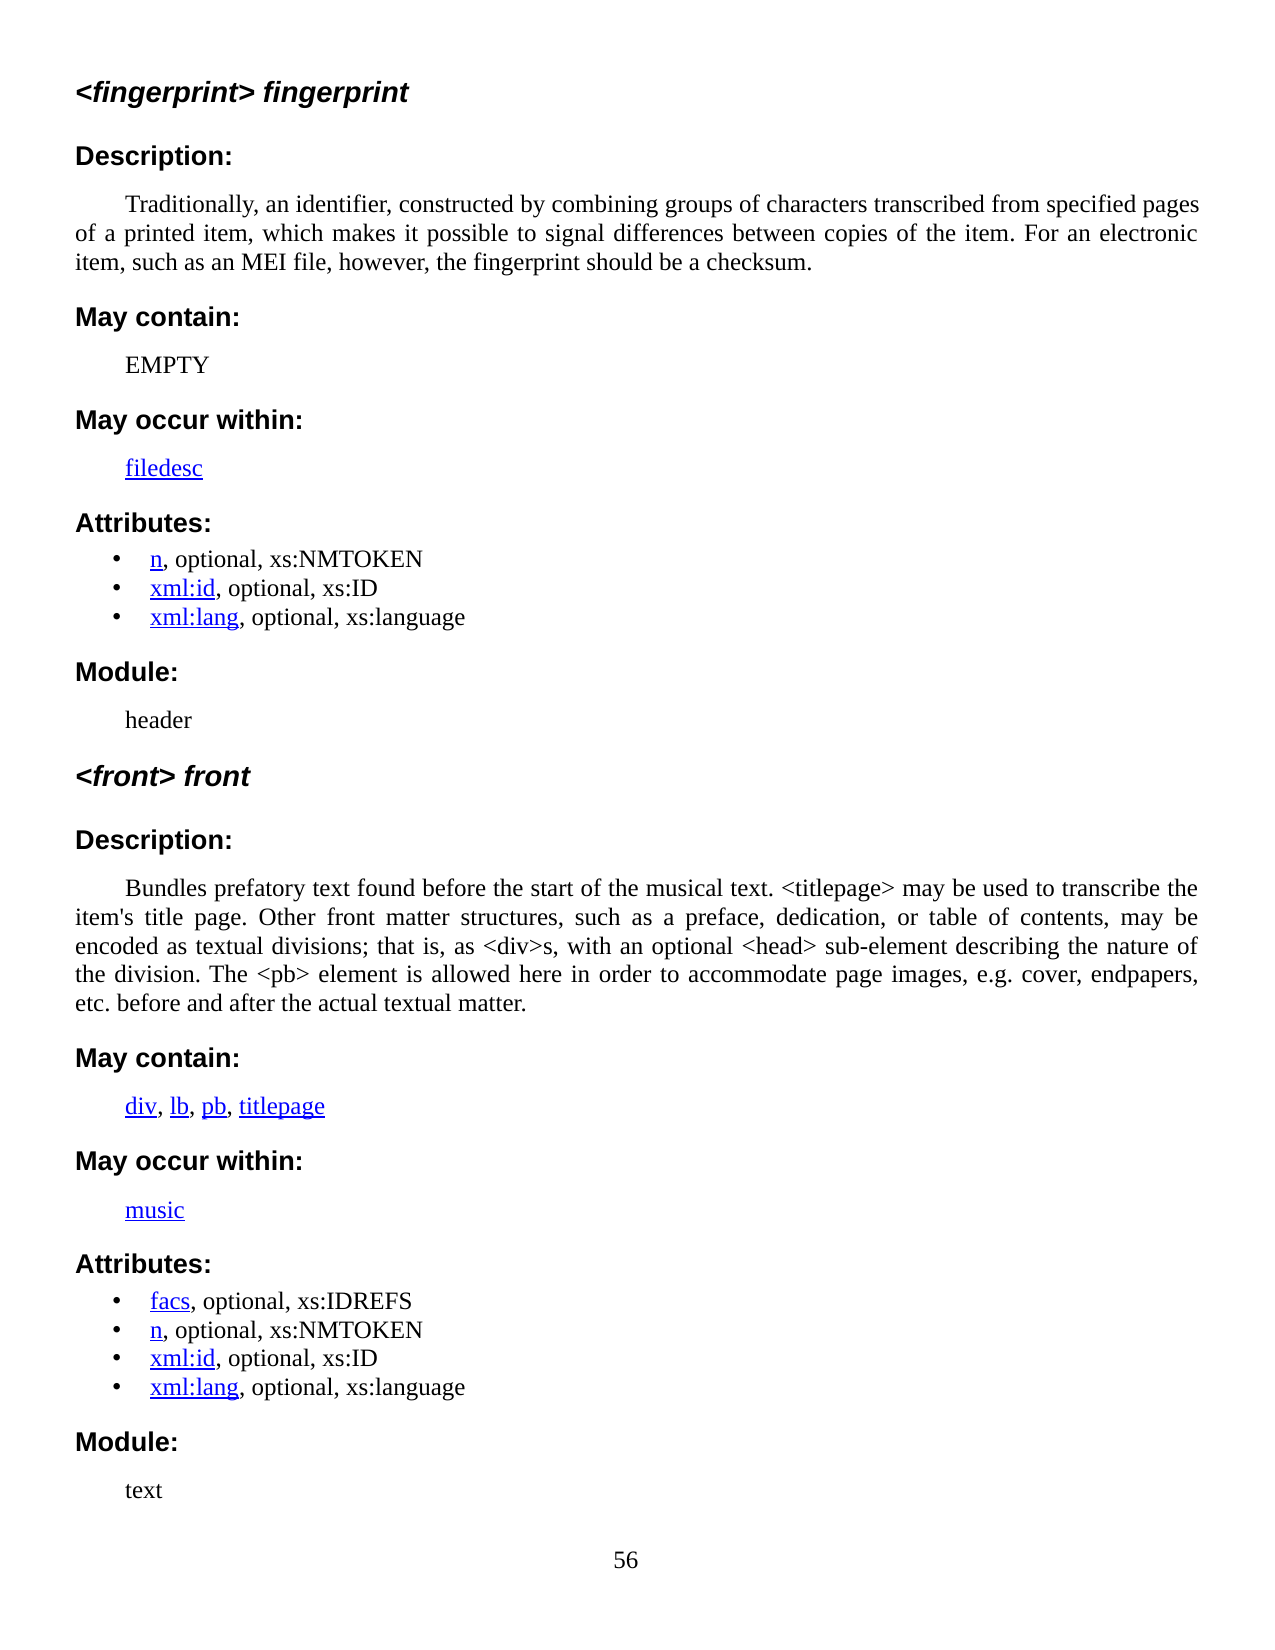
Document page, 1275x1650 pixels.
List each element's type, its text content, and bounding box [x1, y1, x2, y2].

subtitle May contain: [75, 301, 1200, 332]
text div, lb, pb, titlepage [75, 1091, 1200, 1120]
subtitle Description: [75, 824, 1200, 855]
text EMPTY [75, 350, 1200, 379]
subtitle Description: [75, 140, 1200, 171]
text header [75, 705, 1200, 734]
subtitle May occur within: [75, 404, 1200, 435]
subtitle May contain: [75, 1042, 1200, 1073]
subtitle <fingerprint> fingerprint [75, 75, 1200, 108]
list xml:lang, optional, xs:language [112, 602, 1200, 631]
subtitle Attributes: [75, 1248, 1200, 1280]
text music [75, 1195, 1200, 1223]
subtitle Module: [75, 1426, 1200, 1457]
text filedesc [75, 453, 1200, 482]
text Traditionally, an identifier, constructed by combining groups of characters transcribed from specified pages of a printed item, which makes it possible to signal differences between copies of the item. For an electronic item, such as an MEI file, however, the fingerprint should be a checksum. [75, 189, 1200, 276]
subtitle Attributes: [75, 507, 1200, 538]
text Bundles prefatory text found before the start of the musical text. <titlepage> may be used to transcribe the item's title page. Other front matter structures, such as a preface, dedication, or table of contents, may be encoded as textual divisions; that is, as <div>s, with an optional <head> sub-element describing the nature of the division. The <pb> element is allowed here in order to accommodate page images, e.g. cover, endpapers, etc. before and after the actual textual matter. [75, 873, 1200, 1017]
list n, optional, xs:NMTOKEN [112, 544, 1200, 573]
list n, optional, xs:NMTOKEN [112, 1315, 1200, 1343]
subtitle <front> front [75, 759, 1200, 792]
list xml:id, optional, xs:ID [112, 1343, 1200, 1372]
subtitle Module: [75, 656, 1200, 687]
subtitle May occur within: [75, 1145, 1200, 1176]
list facs, optional, xs:IDREFS [112, 1286, 1200, 1315]
list xml:id, optional, xs:ID [112, 573, 1200, 602]
text text [75, 1475, 1200, 1504]
list xml:lang, optional, xs:language [112, 1372, 1200, 1401]
